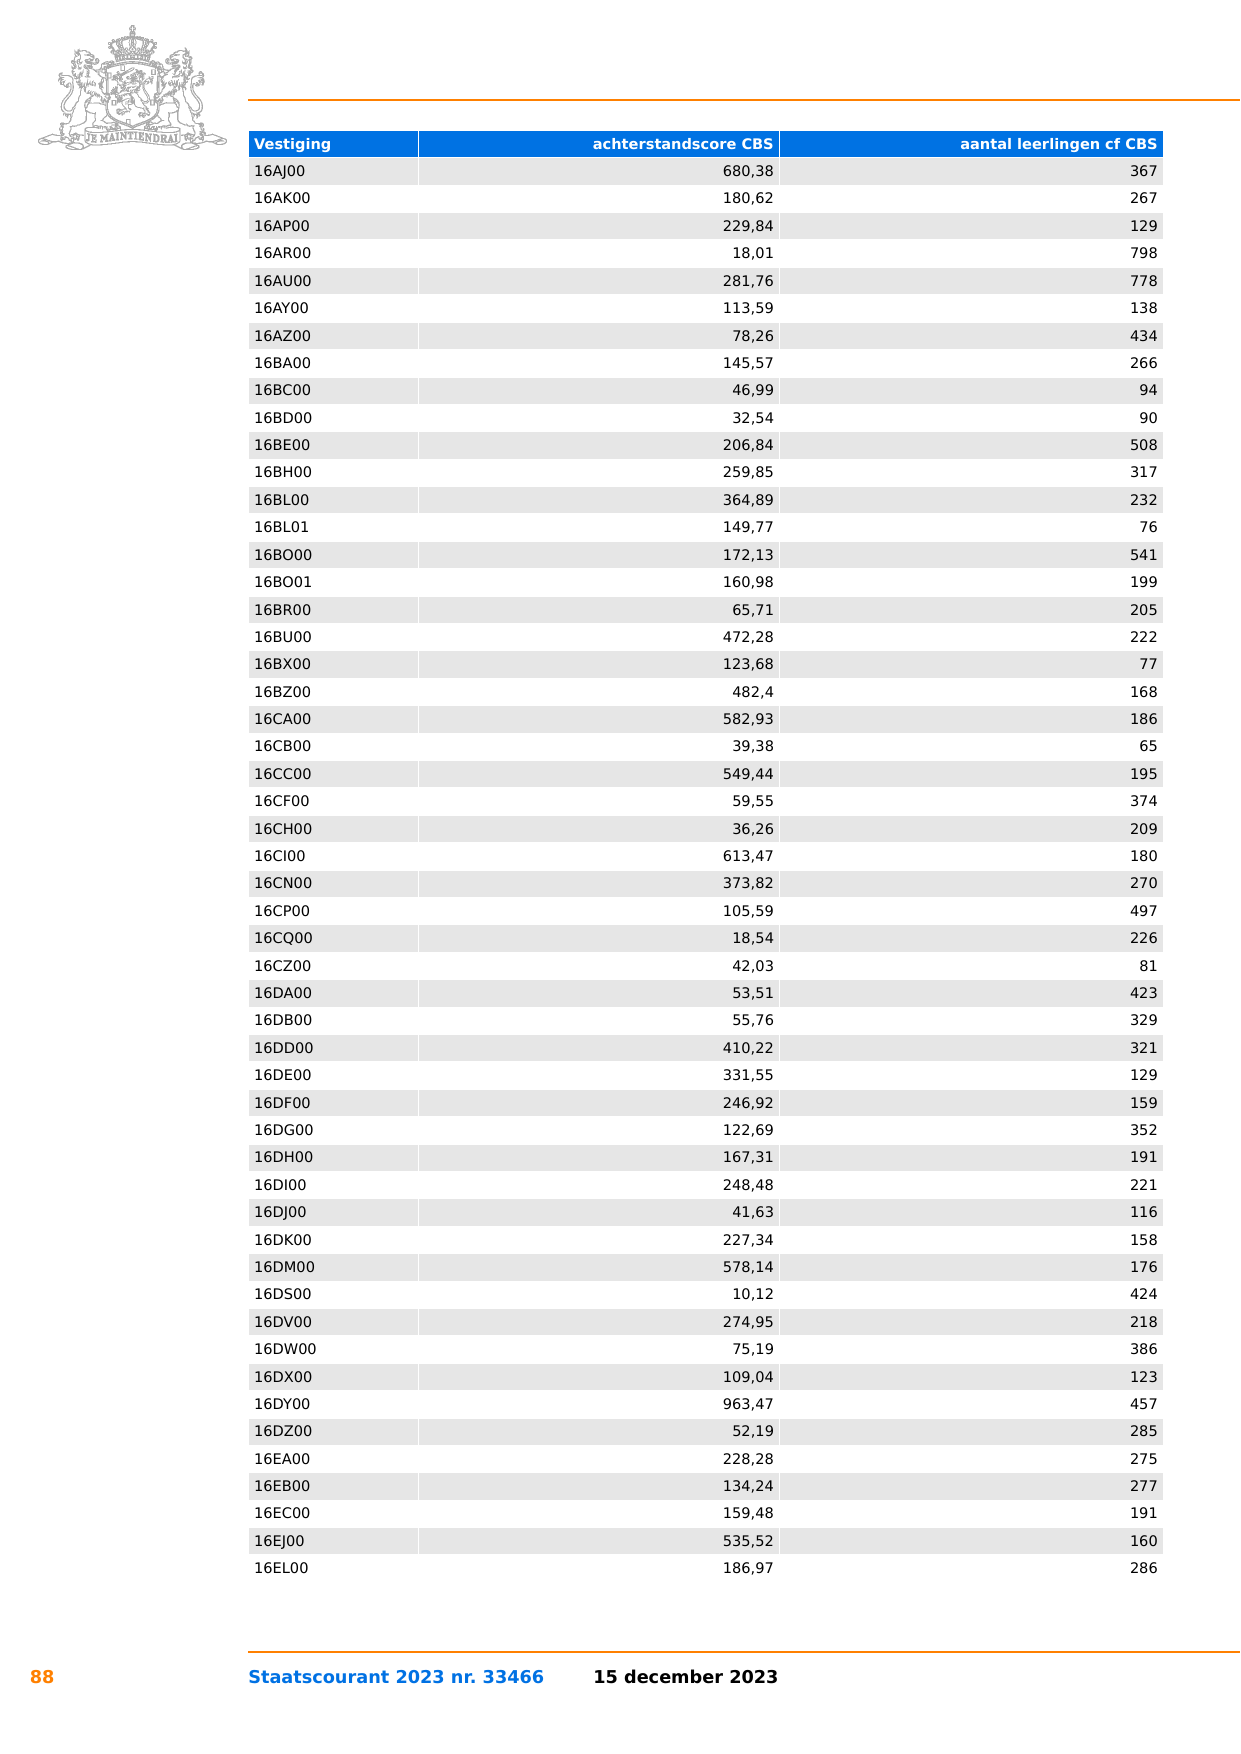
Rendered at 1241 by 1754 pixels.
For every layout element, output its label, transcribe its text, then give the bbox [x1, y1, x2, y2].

table_cell 274,95 [419, 1309, 779, 1335]
table_cell 218 [780, 1309, 1163, 1335]
table_cell 246,92 [419, 1090, 779, 1116]
table_cell 16DX00 [249, 1364, 418, 1390]
table_cell 331,55 [419, 1063, 779, 1089]
table_cell 410,22 [419, 1035, 779, 1061]
table_cell 36,26 [419, 816, 779, 842]
table_cell 172,13 [419, 542, 779, 568]
table_cell 16DK00 [249, 1227, 418, 1253]
table_cell 16DI00 [249, 1172, 418, 1198]
table_cell 18,54 [419, 925, 779, 952]
table_cell 16CZ00 [249, 953, 418, 979]
table_cell 582,93 [419, 706, 779, 733]
table_cell 248,48 [419, 1172, 779, 1198]
table_cell 16BL00 [249, 487, 418, 513]
table_cell 227,34 [419, 1227, 779, 1253]
table_cell 16BO00 [249, 542, 418, 568]
table_cell 424 [780, 1282, 1163, 1308]
table_cell 16BX00 [249, 651, 418, 678]
table_cell 778 [780, 268, 1163, 294]
table_cell 270 [780, 871, 1163, 897]
table_cell 16CA00 [249, 706, 418, 733]
table_cell 90 [780, 405, 1163, 431]
table_cell 535,52 [419, 1528, 779, 1554]
table_cell 549,44 [419, 761, 779, 787]
table_cell 16BE00 [249, 432, 418, 459]
table_cell 434 [780, 323, 1163, 349]
table_cell 158 [780, 1227, 1163, 1253]
table_cell 206,84 [419, 432, 779, 459]
table_cell 52,19 [419, 1419, 779, 1445]
table_cell 209 [780, 816, 1163, 842]
table_cell 286 [780, 1556, 1163, 1582]
table_cell 16BO01 [249, 569, 418, 596]
table_cell 275 [780, 1446, 1163, 1472]
table_cell 205 [780, 597, 1163, 623]
table_cell 180 [780, 843, 1163, 869]
table_cell 16BZ00 [249, 679, 418, 705]
table_cell 122,69 [419, 1117, 779, 1143]
table_cell 159,48 [419, 1501, 779, 1527]
table_cell 138 [780, 295, 1163, 322]
table_cell 75,19 [419, 1336, 779, 1363]
table_cell 16CI00 [249, 843, 418, 869]
table_cell 16CN00 [249, 871, 418, 897]
table_cell 578,14 [419, 1254, 779, 1281]
table_cell 386 [780, 1336, 1163, 1363]
table_cell 41,63 [419, 1199, 779, 1226]
table_cell 16DH00 [249, 1145, 418, 1171]
table_cell 16DM00 [249, 1254, 418, 1281]
picture [38, 25, 227, 150]
table_cell 42,03 [419, 953, 779, 979]
table_cell 367 [780, 158, 1163, 185]
table_cell 16DA00 [249, 980, 418, 1007]
table_cell 59,55 [419, 789, 779, 815]
table_cell 16DJ00 [249, 1199, 418, 1226]
table_cell 373,82 [419, 871, 779, 897]
table_cell 78,26 [419, 323, 779, 349]
table_cell 65 [780, 734, 1163, 760]
table_cell 374 [780, 789, 1163, 815]
table_cell 277 [780, 1473, 1163, 1500]
table_cell 228,28 [419, 1446, 779, 1472]
table_cell 226 [780, 925, 1163, 952]
table_cell 16DE00 [249, 1063, 418, 1089]
table_cell 16AP00 [249, 213, 418, 239]
table_cell 266 [780, 350, 1163, 376]
table_cell 129 [780, 1063, 1163, 1089]
table_cell 16DZ00 [249, 1419, 418, 1445]
table_cell 145,57 [419, 350, 779, 376]
table_cell 16EL00 [249, 1556, 418, 1582]
table_cell 168 [780, 679, 1163, 705]
table_cell 16AJ00 [249, 158, 418, 185]
table_cell 16BH00 [249, 460, 418, 486]
table_cell 16AR00 [249, 241, 418, 267]
table_cell 94 [780, 378, 1163, 404]
table_cell 259,85 [419, 460, 779, 486]
table_cell 195 [780, 761, 1163, 787]
table_cell 222 [780, 624, 1163, 650]
table_cell 18,01 [419, 241, 779, 267]
table_cell 129 [780, 213, 1163, 239]
table_cell 16BC00 [249, 378, 418, 404]
table_cell 55,76 [419, 1008, 779, 1034]
table_cell 186,97 [419, 1556, 779, 1582]
table_cell 541 [780, 542, 1163, 568]
table_cell 16CB00 [249, 734, 418, 760]
table_cell 123 [780, 1364, 1163, 1390]
table_cell 149,77 [419, 515, 779, 541]
table_cell 285 [780, 1419, 1163, 1445]
table_cell 16DV00 [249, 1309, 418, 1335]
table_cell 798 [780, 241, 1163, 267]
table_cell 39,38 [419, 734, 779, 760]
table_cell 16EA00 [249, 1446, 418, 1472]
table_cell 16BA00 [249, 350, 418, 376]
table_cell 364,89 [419, 487, 779, 513]
table_cell 81 [780, 953, 1163, 979]
table_cell 16EC00 [249, 1501, 418, 1527]
table_cell 680,38 [419, 158, 779, 185]
table_cell 16DW00 [249, 1336, 418, 1363]
table_cell 16DG00 [249, 1117, 418, 1143]
table_cell 16EJ00 [249, 1528, 418, 1554]
table_cell 16CH00 [249, 816, 418, 842]
table_cell 109,04 [419, 1364, 779, 1390]
table_header Vestiging [249, 131, 418, 157]
table_cell 457 [780, 1391, 1163, 1417]
table_cell 76 [780, 515, 1163, 541]
table_cell 199 [780, 569, 1163, 596]
table_cell 191 [780, 1145, 1163, 1171]
table_cell 46,99 [419, 378, 779, 404]
table_cell 221 [780, 1172, 1163, 1198]
table_cell 321 [780, 1035, 1163, 1061]
table_cell 105,59 [419, 898, 779, 924]
table_cell 134,24 [419, 1473, 779, 1500]
table_cell 16DD00 [249, 1035, 418, 1061]
table_cell 176 [780, 1254, 1163, 1281]
table_cell 281,76 [419, 268, 779, 294]
table_header achterstandscore CBS [419, 131, 779, 157]
table_cell 497 [780, 898, 1163, 924]
table_header aantal leerlingen cf CBS [780, 131, 1163, 157]
table_cell 232 [780, 487, 1163, 513]
table_cell 482,4 [419, 679, 779, 705]
table_cell 53,51 [419, 980, 779, 1007]
table_cell 180,62 [419, 186, 779, 212]
table_cell 16AK00 [249, 186, 418, 212]
table_cell 423 [780, 980, 1163, 1007]
table_cell 160,98 [419, 569, 779, 596]
table_cell 16AZ00 [249, 323, 418, 349]
table_cell 16BU00 [249, 624, 418, 650]
table_cell 613,47 [419, 843, 779, 869]
table_cell 267 [780, 186, 1163, 212]
table_cell 65,71 [419, 597, 779, 623]
table_cell 77 [780, 651, 1163, 678]
table_cell 16BD00 [249, 405, 418, 431]
table_cell 16DB00 [249, 1008, 418, 1034]
table_cell 16AU00 [249, 268, 418, 294]
table_cell 16CQ00 [249, 925, 418, 952]
table_cell 160 [780, 1528, 1163, 1554]
table_cell 116 [780, 1199, 1163, 1226]
table_cell 329 [780, 1008, 1163, 1034]
table_cell 963,47 [419, 1391, 779, 1417]
table_cell 191 [780, 1501, 1163, 1527]
table_cell 16AY00 [249, 295, 418, 322]
table_cell 159 [780, 1090, 1163, 1116]
table_cell 472,28 [419, 624, 779, 650]
table_cell 16CF00 [249, 789, 418, 815]
table_cell 317 [780, 460, 1163, 486]
table_cell 186 [780, 706, 1163, 733]
table_cell 167,31 [419, 1145, 779, 1171]
table_cell 16BL01 [249, 515, 418, 541]
table_cell 229,84 [419, 213, 779, 239]
table_cell 16DS00 [249, 1282, 418, 1308]
table_cell 16BR00 [249, 597, 418, 623]
table_cell 16CC00 [249, 761, 418, 787]
table_cell 32,54 [419, 405, 779, 431]
table_cell 16DF00 [249, 1090, 418, 1116]
table_cell 16DY00 [249, 1391, 418, 1417]
table_cell 16CP00 [249, 898, 418, 924]
table_cell 113,59 [419, 295, 779, 322]
table_cell 123,68 [419, 651, 779, 678]
table_cell 508 [780, 432, 1163, 459]
table_cell 16EB00 [249, 1473, 418, 1500]
table_cell 352 [780, 1117, 1163, 1143]
table_cell 10,12 [419, 1282, 779, 1308]
